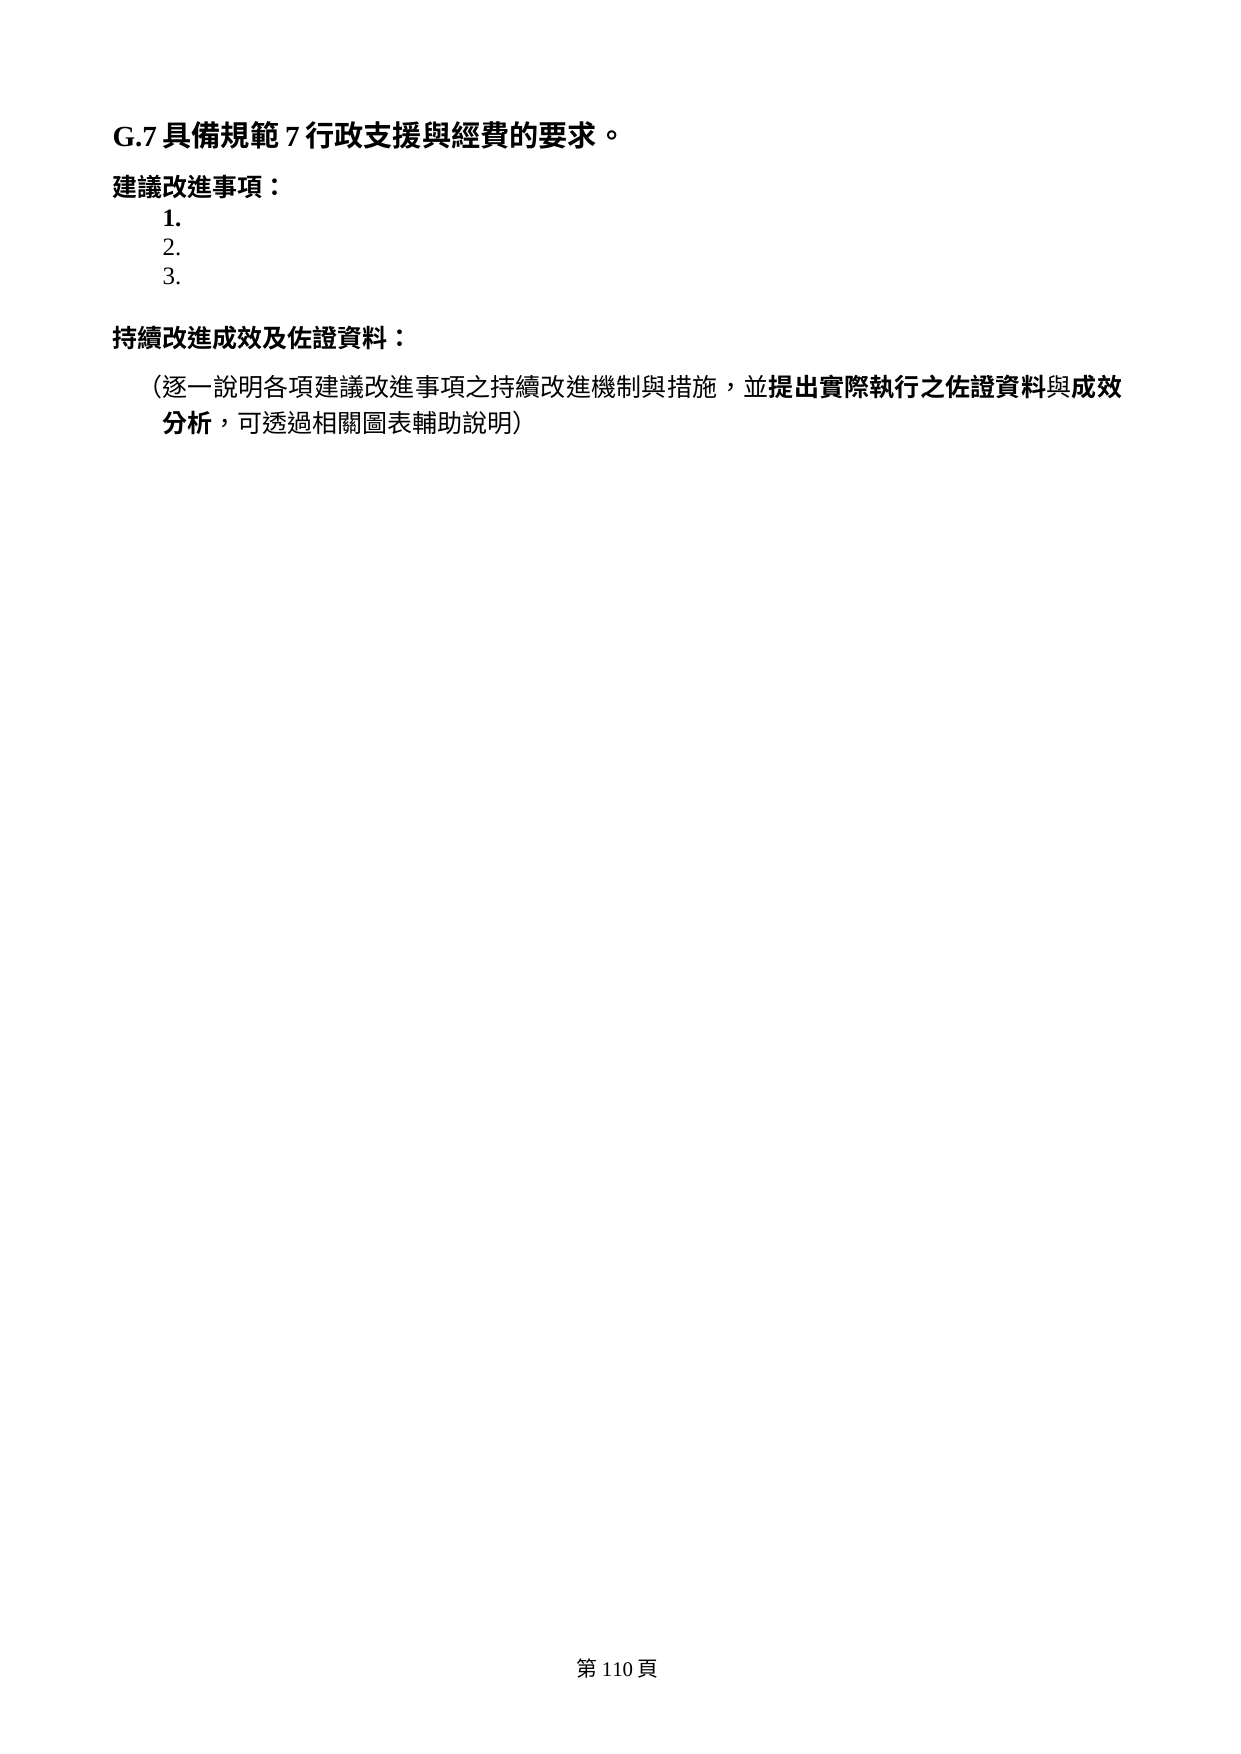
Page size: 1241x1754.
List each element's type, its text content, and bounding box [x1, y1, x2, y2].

text 建議改進事項： [112, 167, 1122, 203]
text 持續改進成效及佐證資料： [112, 318, 1122, 354]
text G.7 具備規範7行政支援與經費的要求。 [112, 112, 1122, 154]
text （逐一說明各項建議改進事項之持續改進機制與措施，並提出實際執行之佐證資料與成效分析，可透過相關圖表輔助說明） [137, 367, 1122, 439]
